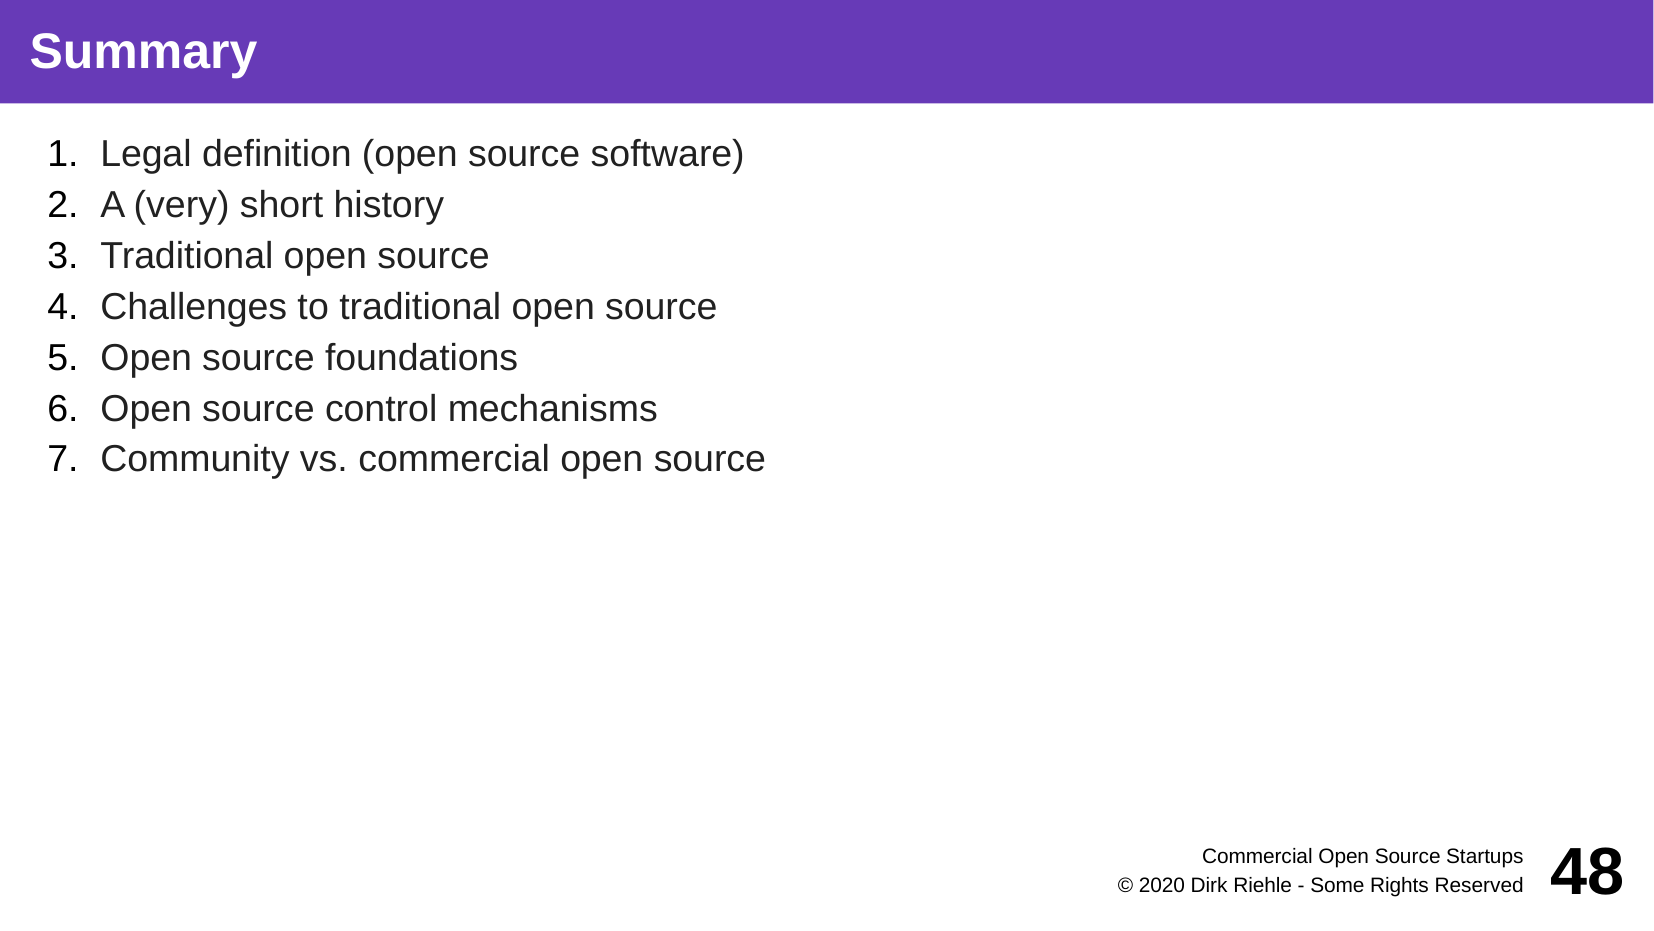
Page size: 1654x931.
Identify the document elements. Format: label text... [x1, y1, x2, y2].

list Legal definition (open source software) A (very) short history Traditional open source Challenges to traditional open source Open source foundations Open source control mechanisms Community vs. commercial open source [29, 132, 1625, 813]
title Summary [0, 0, 1654, 104]
